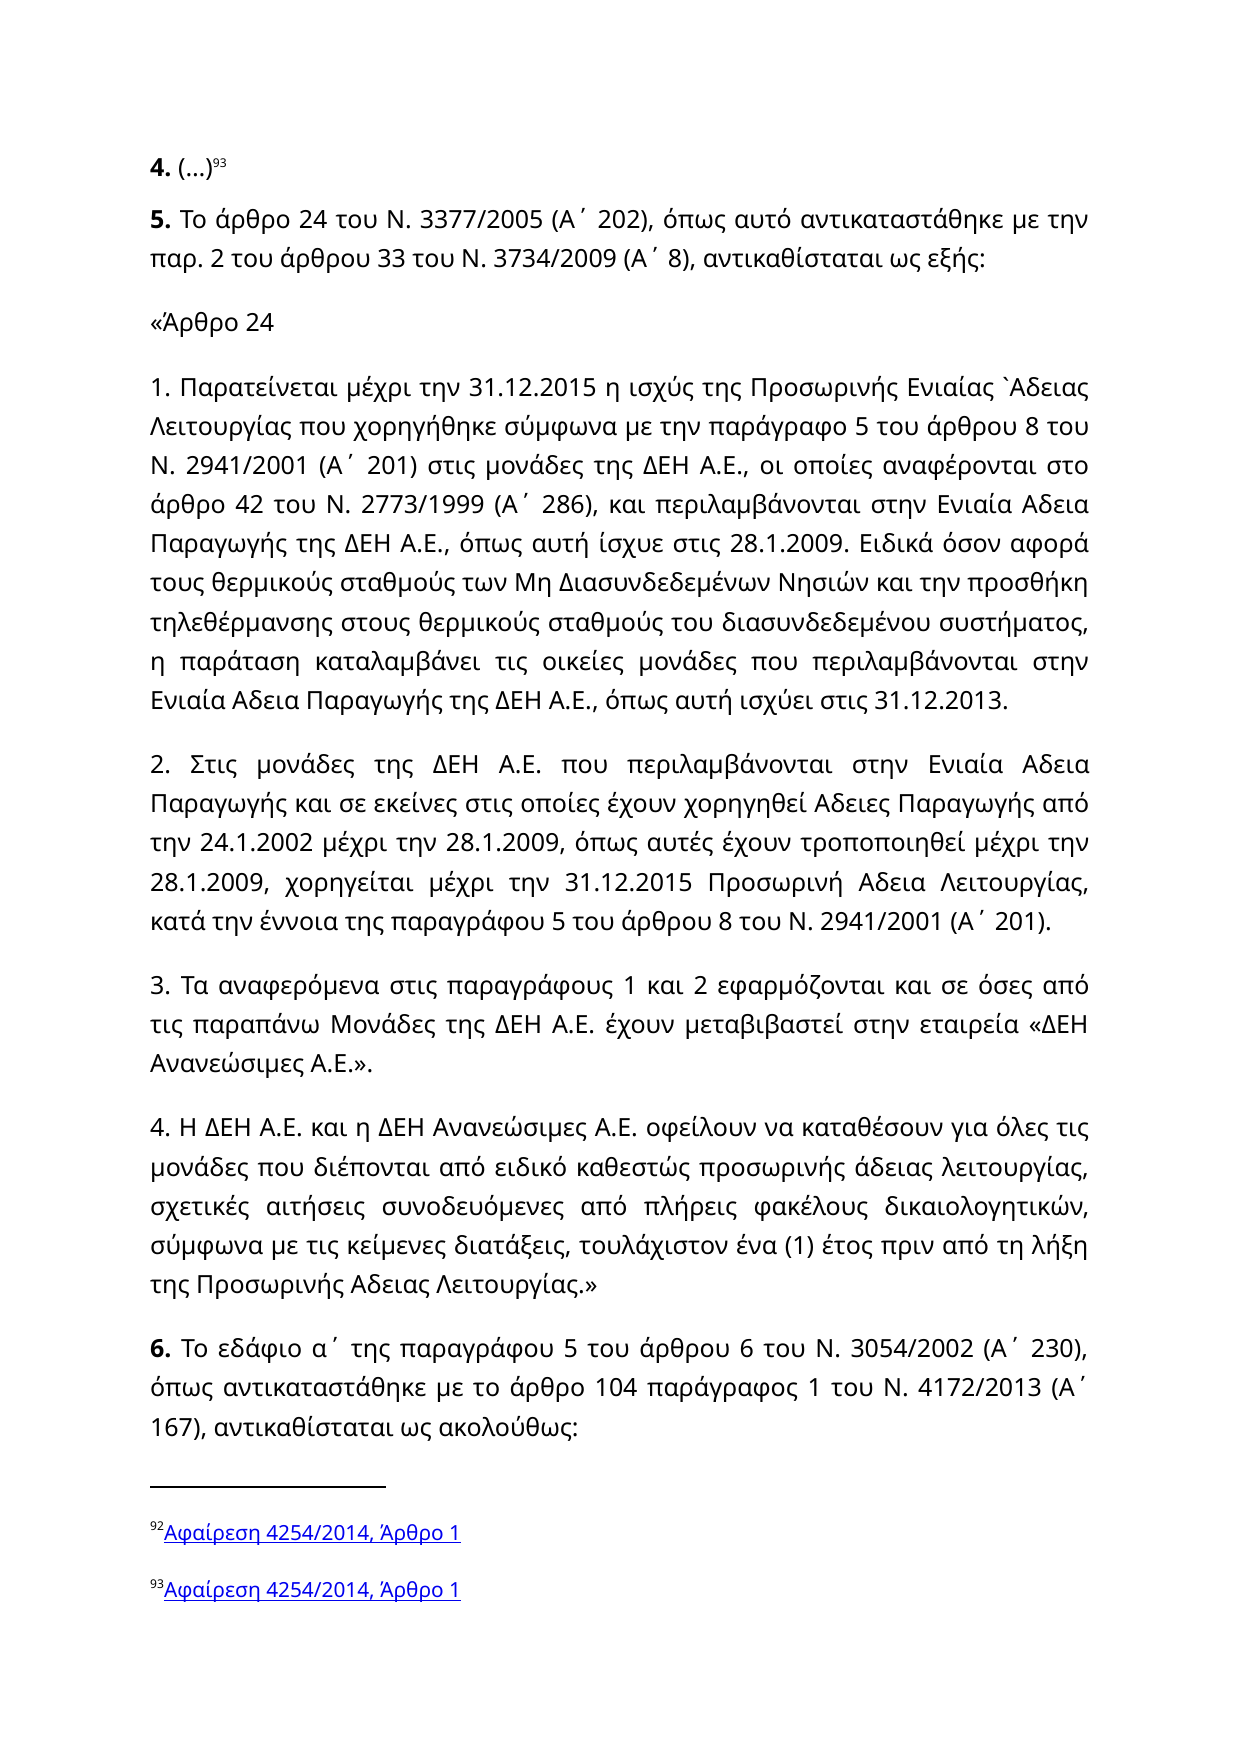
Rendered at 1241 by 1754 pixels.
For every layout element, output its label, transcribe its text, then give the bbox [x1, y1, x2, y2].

text 4. Η ΔΕΗ Α.Ε. και η ΔΕΗ Ανανεώσιμες Α.Ε. οφείλουν να καταθέσουν για όλες τις μονάδες που διέπονται από ειδικό καθεστώς προσωρινής άδειας λειτουργίας, σχετικές αιτήσεις συνοδευόμενες από πλήρεις φακέλους δικαιολογητικών, σύμφωνα με τις κείμενες διατάξεις, τουλάχιστον ένα (1) έτος πριν από τη λήξη της Προσωρινής Αδειας Λειτουργίας.» [150, 1110, 1090, 1301]
text «Άρθρο 24 [150, 305, 1090, 339]
text 2. Στις μονάδες της ΔΕΗ Α.Ε. που περιλαμβάνονται στην Ενιαία Αδεια Παραγωγής και σε εκείνες στις οποίες έχουν χορηγηθεί Αδειες Παραγωγής από την 24.1.2002 μέχρι την 28.1.2009, όπως αυτές έχουν τροποποιηθεί μέχρι την 28.1.2009, χορηγείται μέχρι την 31.12.2015 Προσωρινή Αδεια Λειτουργίας, κατά την έννοια της παραγράφου 5 του άρθρου 8 του Ν. 2941/2001 (Α΄ 201). [150, 747, 1090, 937]
text 3. Τα αναφερόμενα στις παραγράφους 1 και 2 εφαρμόζονται και σε όσες από τις παραπάνω Μονάδες της ΔΕΗ Α.Ε. έχουν μεταβιβαστεί στην εταιρεία «ΔΕΗ Ανανεώσιμες Α.Ε.». [150, 967, 1090, 1080]
text 4. (…) [150, 150, 1090, 184]
text Αφαίρεση 4254/2014, Άρθρο 1 [150, 1518, 1090, 1546]
text 6. Το εδάφιο α΄ της παραγράφου 5 του άρθρου 6 του Ν. 3054/2002 (Α΄ 230), όπως αντικαταστάθηκε με το άρθρο 104 παράγραφος 1 του Ν. 4172/2013 (Α΄ 167), αντικαθίσταται ως ακολούθως: [150, 1331, 1090, 1443]
text Αφαίρεση 4254/2014, Άρθρο 1 [150, 1576, 1090, 1604]
text 1. Παρατείνεται μέχρι την 31.12.2015 η ισχύς της Προσωρινής Ενιαίας `Αδειας Λειτουργίας που χορηγήθηκε σύμφωνα με την παράγραφο 5 του άρθρου 8 του Ν. 2941/2001 (Α΄ 201) στις μονάδες της ΔΕΗ Α.Ε., οι οποίες αναφέρονται στο άρθρο 42 του Ν. 2773/1999 (Α΄ 286), και περιλαμβάνονται στην Ενιαία Αδεια Παραγωγής της ΔΕΗ Α.Ε., όπως αυτή ίσχυε στις 28.1.2009. Ειδικά όσον αφορά τους θερμικούς σταθμούς των Μη Διασυνδεδεμένων Νησιών και την προσθήκη τηλεθέρμανσης στους θερμικούς σταθμούς του διασυνδεδεμένου συστήματος, η παράταση καταλαμβάνει τις οικείες μονάδες που περιλαμβάνονται στην Ενιαία Αδεια Παραγωγής της ΔΕΗ Α.Ε., όπως αυτή ισχύει στις 31.12.2013. [150, 369, 1090, 717]
text 5. Το άρθρο 24 του Ν. 3377/2005 (Α΄ 202), όπως αυτό αντικαταστάθηκε με την παρ. 2 του άρθρου 33 του Ν. 3734/2009 (Α΄ 8), αντικαθίσταται ως εξής: [150, 202, 1090, 275]
